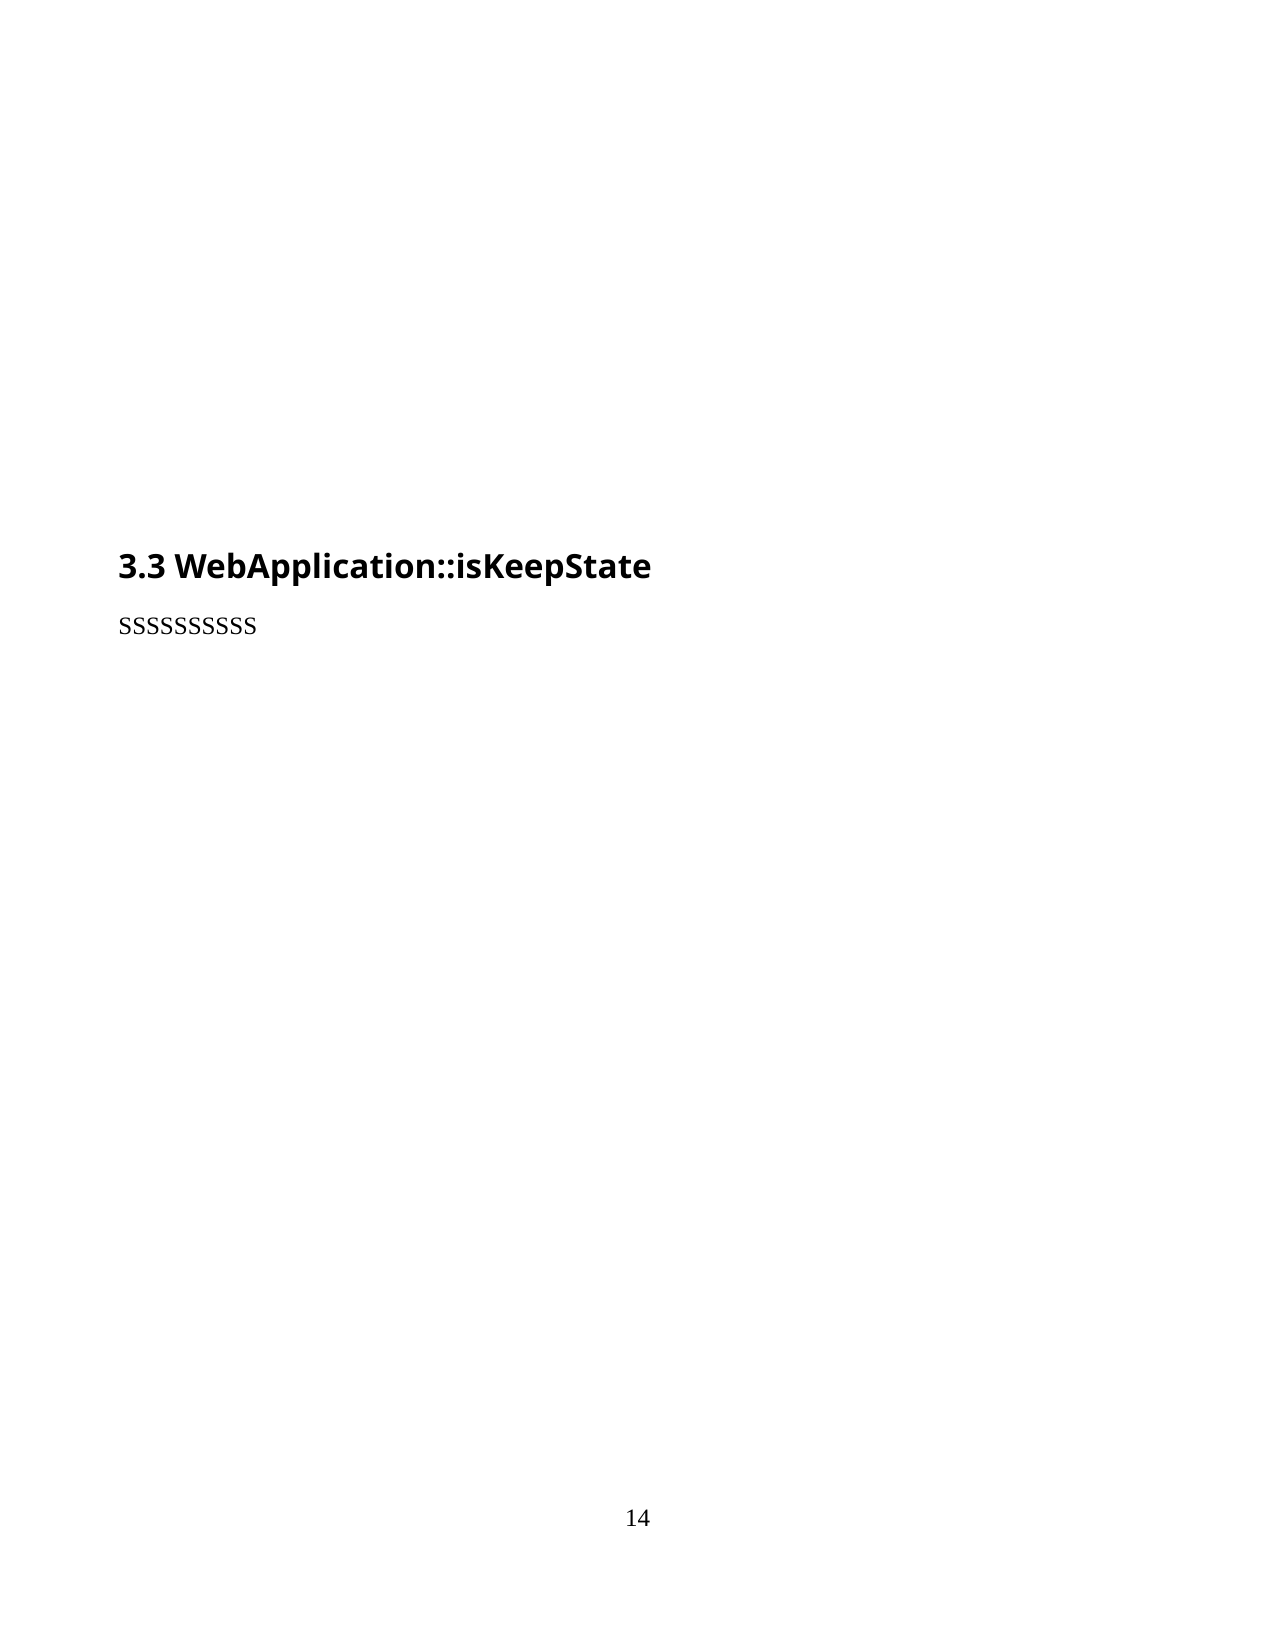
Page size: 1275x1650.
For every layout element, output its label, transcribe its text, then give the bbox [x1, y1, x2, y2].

text SSSSSSSSSS [118, 611, 1157, 640]
subtitle 3.3 WebApplication::isKeepState [118, 543, 1157, 588]
